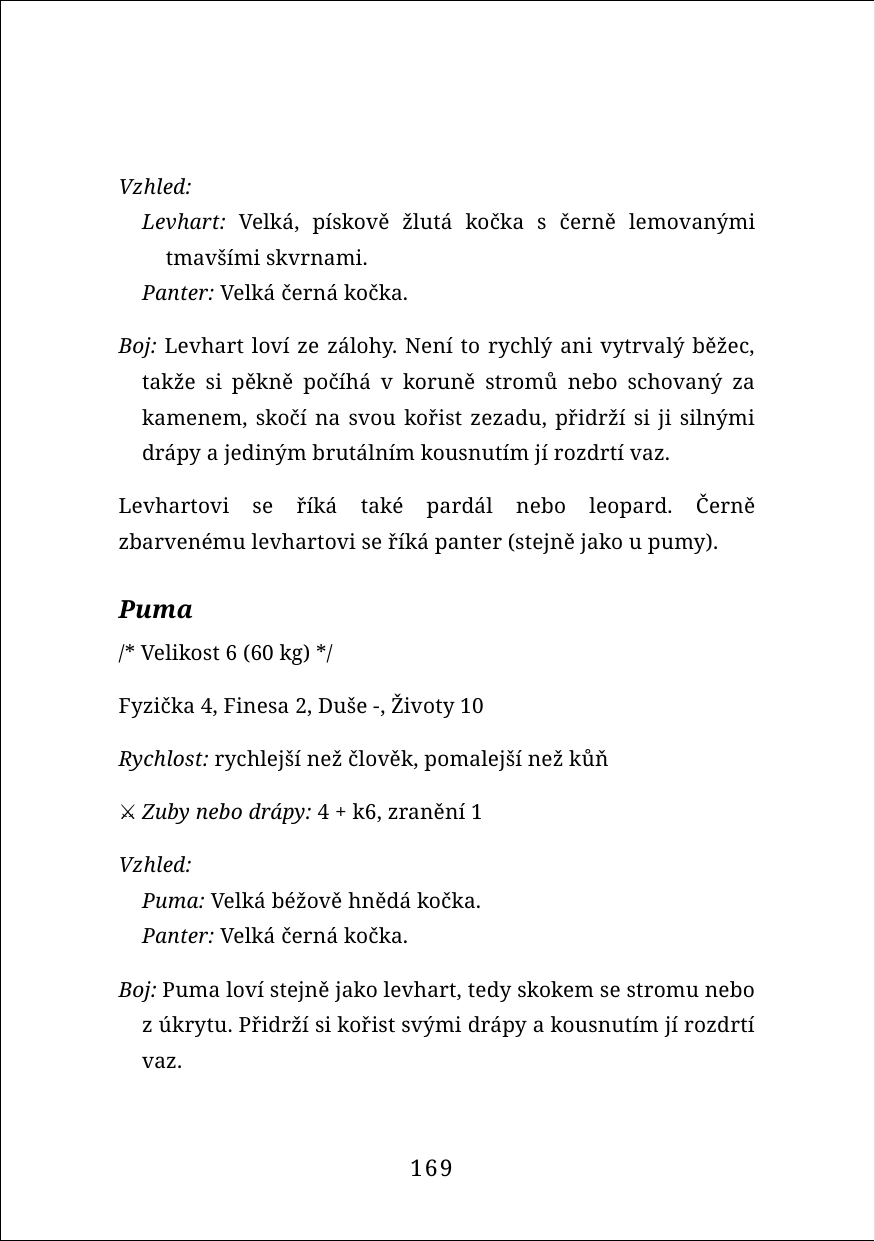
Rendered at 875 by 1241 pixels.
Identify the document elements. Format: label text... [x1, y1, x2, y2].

text Levhart: Velká, pískově žlutá kočka s černě lemovanými tmavšími skvrnami. [142, 207, 756, 271]
text Puma: Velká béžově hnědá kočka. [142, 886, 756, 914]
text Boj: Levhart loví ze zálohy. Není to rychlý ani vytrvalý běžec, takže si pěkně počíhá v koruně stromů nebo schovaný za kamenem, skočí na svou kořist zezadu, přidrží si ji silnými drápy a jediným brutálním kousnutím jí rozdrtí vaz. [118, 332, 756, 467]
subtitle Puma [118, 592, 756, 626]
text ⚔ Zuby nebo drápy: 4 + k6, zranění 1 [118, 797, 756, 826]
text Vzhled: [118, 851, 756, 879]
text Panter: Velká černá kočka. [142, 922, 756, 950]
text Fyzička 4, Finesa 2, Duše -, Životy 10 [118, 691, 756, 719]
text Levhartovi se říká také pardál nebo leopard. Černě zbarvenému levhartovi se říká panter (stejně jako u pumy). [118, 491, 756, 555]
text /* Velikost 6 (60 kg) */ [118, 638, 756, 666]
text Vzhled: [118, 172, 756, 200]
text Rychlost: rychlejší než člověk, pomalejší než kůň [118, 744, 756, 773]
text Boj: Puma loví stejně jako levhart, tedy skokem se stromu nebo z úkrytu. Přidrží si kořist svými drápy a kousnutím jí rozdrtí vaz. [118, 975, 756, 1074]
text Panter: Velká černá kočka. [142, 278, 756, 307]
